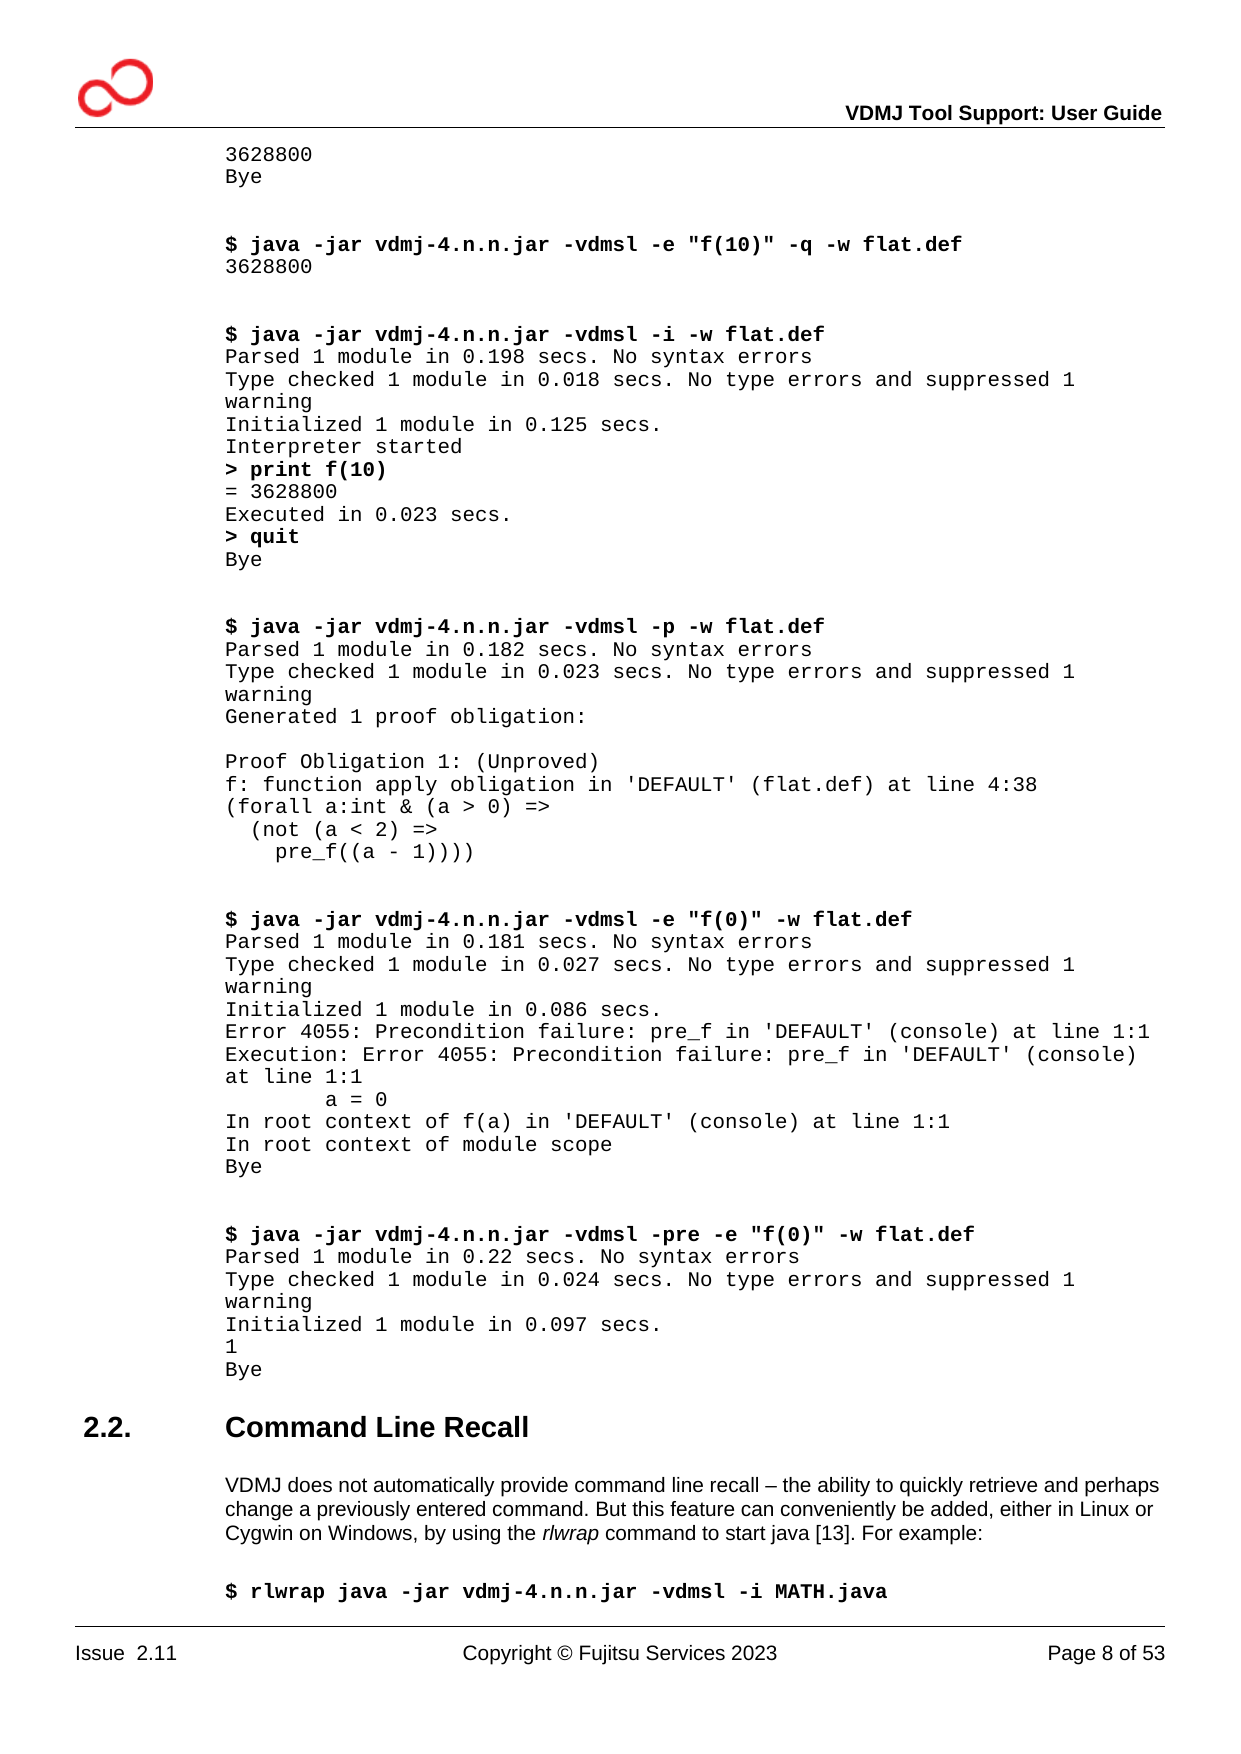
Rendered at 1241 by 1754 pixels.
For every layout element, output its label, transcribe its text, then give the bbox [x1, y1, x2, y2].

text > print f(10) [225, 458, 1165, 481]
text Bye [225, 1358, 1165, 1381]
text Executed in 0.023 secs. [225, 503, 1165, 526]
text Proof Obligation 1: (Unproved) [225, 751, 1165, 773]
text = 3628800 [225, 481, 1165, 503]
text Initialized 1 module in 0.086 secs. [225, 998, 1165, 1021]
text Execution: Error 4055: Precondition failure: pre_f in 'DEFAULT' (console) at line 1:1 [225, 1043, 1165, 1088]
text Bye [225, 1156, 1165, 1178]
text In root context of f(a) in 'DEFAULT' (console) at line 1:1 [225, 1111, 1165, 1133]
text Parsed 1 module in 0.198 secs. No syntax errors [225, 346, 1165, 368]
text Generated 1 proof obligation: [225, 706, 1165, 728]
text Bye [225, 166, 1165, 188]
text VDMJ does not automatically provide command line recall – the ability to quickly retrieve and perhaps change a previously entered command. But this feature can conveniently be added, either in Linux or Cygwin on Windows, by using the rlwrap command to start java [13]. For example: [225, 1474, 1165, 1546]
text 3628800 [225, 256, 1165, 278]
text Interpreter started [225, 436, 1165, 458]
text (not (a < 2) => [225, 818, 1165, 841]
text Parsed 1 module in 0.181 secs. No syntax errors [225, 931, 1165, 953]
text Bye [225, 548, 1165, 571]
subtitle Command Line Recall [75, 1411, 1165, 1444]
text pre_f((a - 1)))) [225, 841, 1165, 863]
text f: function apply obligation in 'DEFAULT' (flat.def) at line 4:38 [225, 773, 1165, 796]
text Initialized 1 module in 0.125 secs. [225, 413, 1165, 436]
text Type checked 1 module in 0.023 secs. No type errors and suppressed 1 warning [225, 661, 1165, 706]
picture [78, 52, 153, 127]
text $ java -jar vdmj-4.n.n.jar -vdmsl -e "f(10)" -q -w flat.def [225, 233, 1165, 256]
text $ java -jar vdmj-4.n.n.jar -vdmsl -p -w flat.def [225, 616, 1165, 638]
text $ java -jar vdmj-4.n.n.jar -vdmsl -pre -e "f(0)" -w flat.def [225, 1223, 1165, 1246]
text 3628800 [225, 143, 1165, 166]
text a = 0 [225, 1088, 1165, 1111]
text $ java -jar vdmj-4.n.n.jar -vdmsl -i -w flat.def [225, 323, 1165, 346]
text Error 4055: Precondition failure: pre_f in 'DEFAULT' (console) at line 1:1 [225, 1021, 1165, 1043]
text $ java -jar vdmj-4.n.n.jar -vdmsl -e "f(0)" -w flat.def [225, 908, 1165, 931]
text Type checked 1 module in 0.024 secs. No type errors and suppressed 1 warning [225, 1268, 1165, 1313]
text Type checked 1 module in 0.027 secs. No type errors and suppressed 1 warning [225, 953, 1165, 998]
text Parsed 1 module in 0.182 secs. No syntax errors [225, 638, 1165, 661]
text In root context of module scope [225, 1133, 1165, 1156]
text Type checked 1 module in 0.018 secs. No type errors and suppressed 1 warning [225, 368, 1165, 413]
text Initialized 1 module in 0.097 secs. [225, 1313, 1165, 1336]
text > quit [225, 526, 1165, 548]
text $ rlwrap java -jar vdmj-4.n.n.jar -vdmsl -i MATH.java [225, 1581, 1165, 1603]
text (forall a:int & (a > 0) => [225, 796, 1165, 818]
text Parsed 1 module in 0.22 secs. No syntax errors [225, 1246, 1165, 1268]
text 1 [225, 1336, 1165, 1358]
